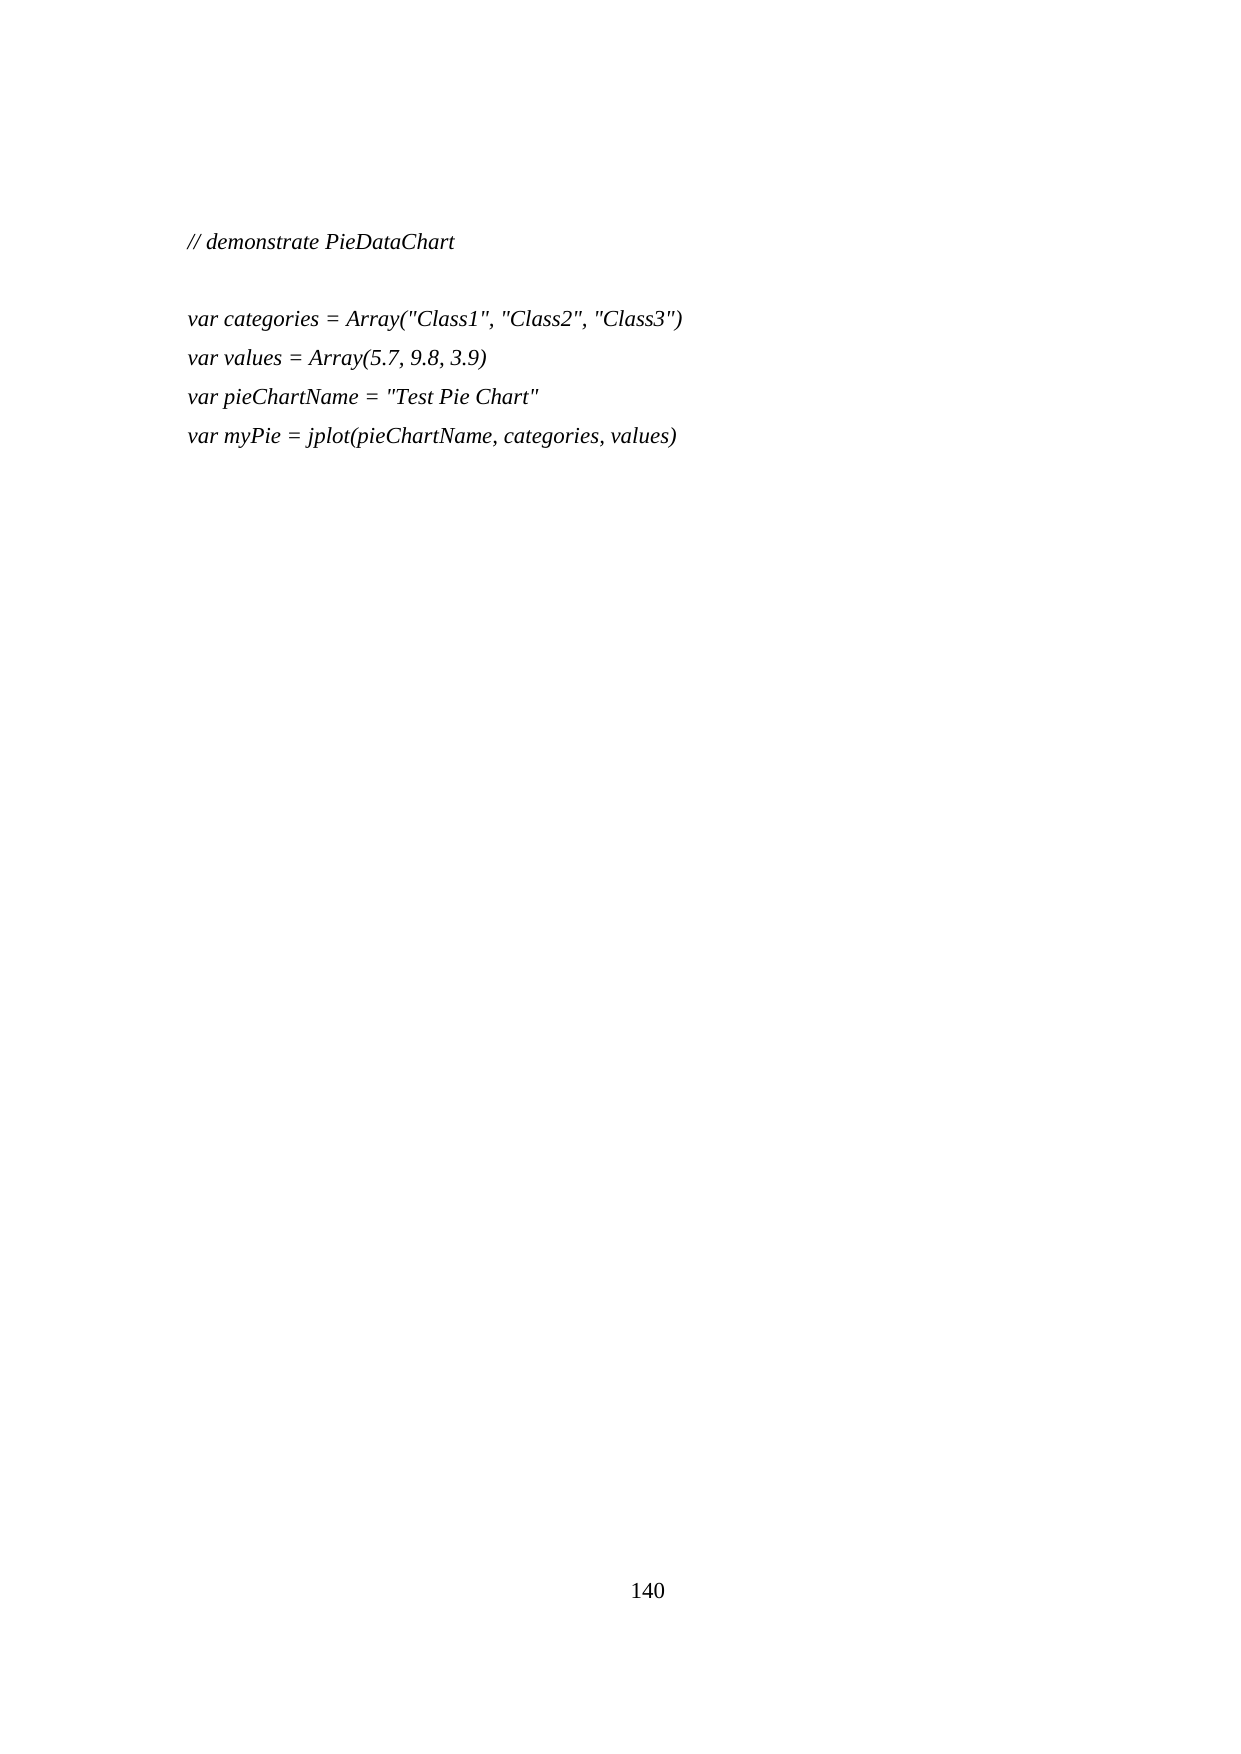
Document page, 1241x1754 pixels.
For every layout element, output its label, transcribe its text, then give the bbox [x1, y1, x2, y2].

text var pieChartName = "Test Pie Chart" [187, 383, 1108, 409]
text var categories = Array("Class1", "Class2", "Class3") [187, 305, 1108, 332]
text var values = Array(5.7, 9.8, 3.9) [187, 344, 1108, 371]
text var myPie = jplot(pieChartName, categories, values) [187, 422, 1108, 448]
text // demonstrate PieDataChart [187, 228, 1108, 254]
